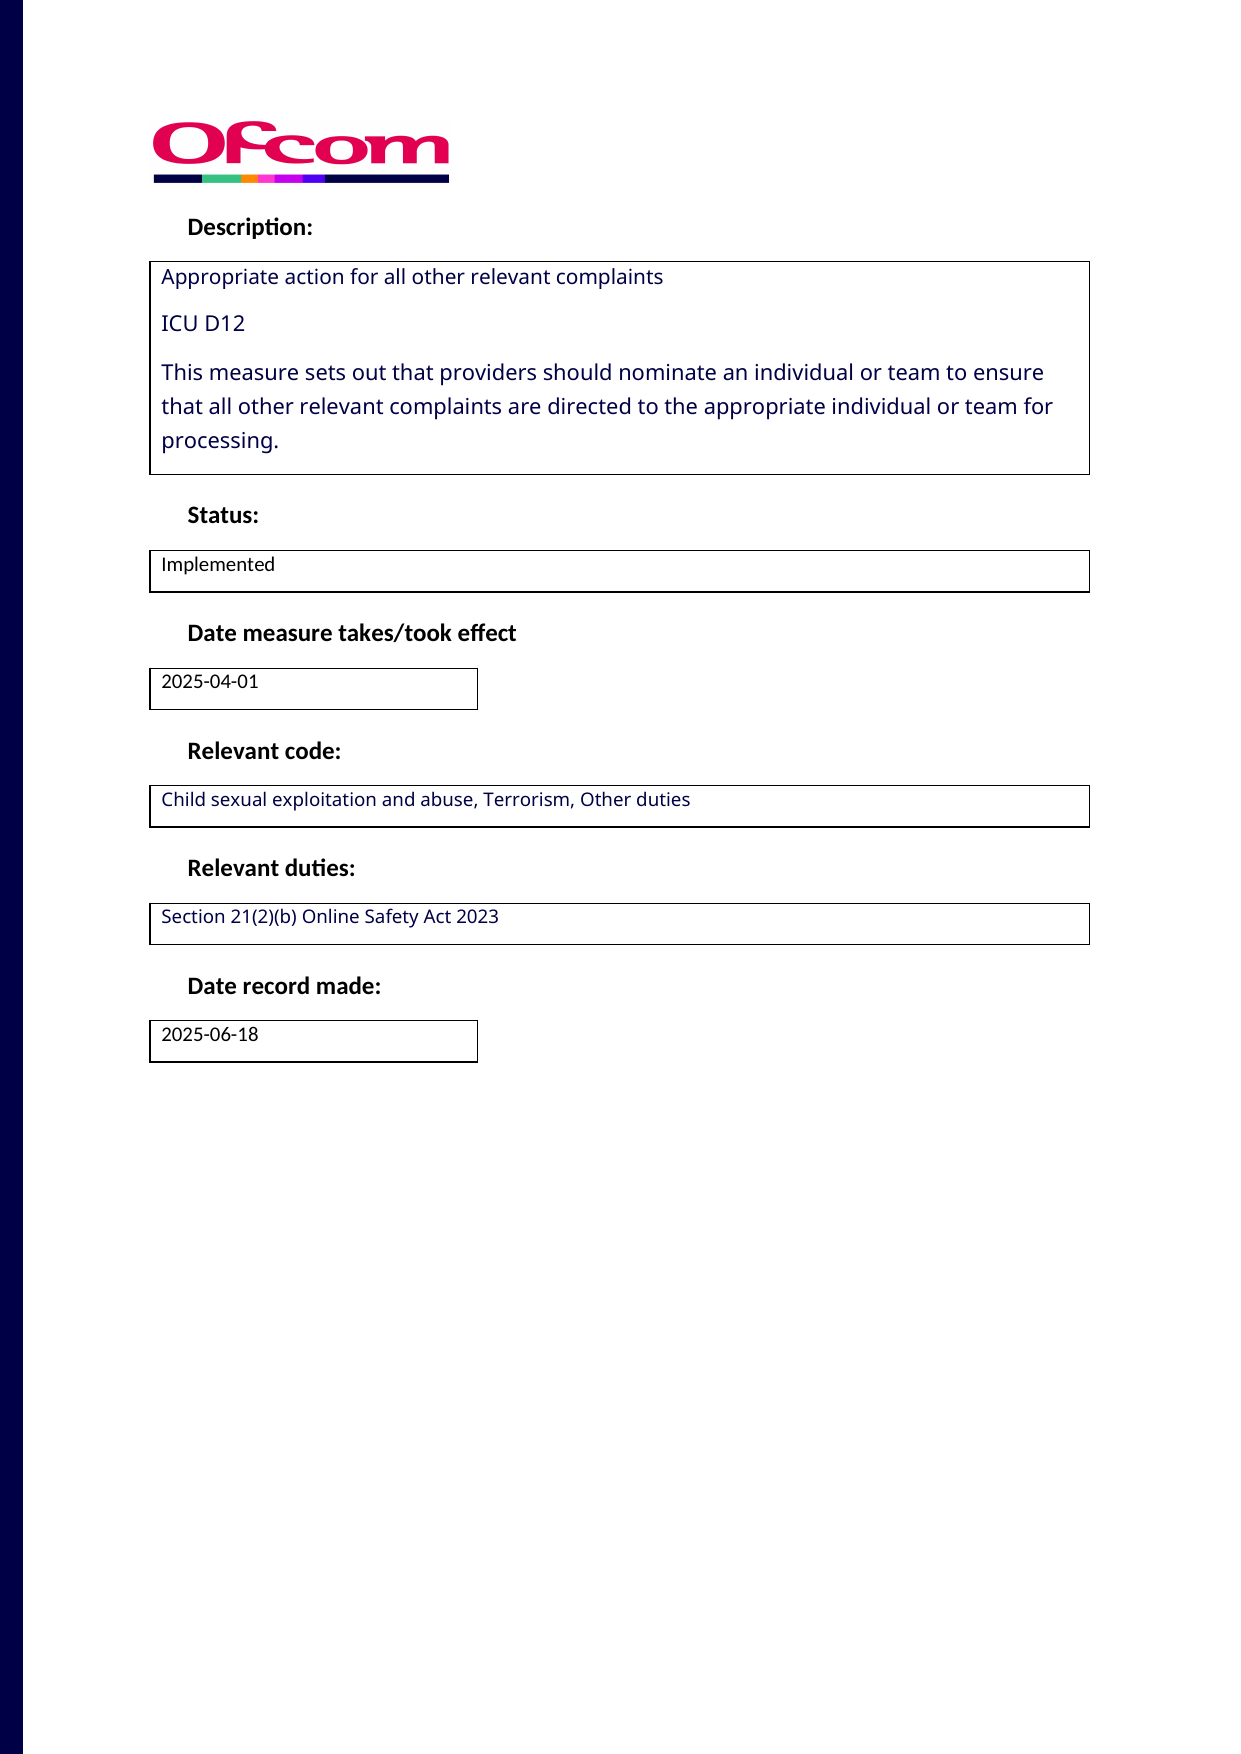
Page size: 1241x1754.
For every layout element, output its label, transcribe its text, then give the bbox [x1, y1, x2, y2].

table_header Child sexual exploitation and abuse, Terrorism, Other duties [151, 786, 1089, 826]
table_header 2025-06-18 [151, 1021, 477, 1061]
text Date record made: [187, 970, 1090, 1000]
text Relevant duties: [187, 852, 1090, 883]
text Status: [187, 500, 1090, 530]
table_header Appropriate action for all other relevant complaints ICU D12 This measure sets out that providers should nominate an individual or team to ensure that all other relevant complaints are directed to the appropriate individual or team for processing. [151, 262, 1089, 474]
table_header Implemented [151, 551, 1089, 591]
table_header 2025-04-01 [151, 669, 477, 709]
text Date measure takes/took effect [187, 617, 1090, 648]
text Description: [187, 211, 1090, 241]
picture [150, 118, 452, 186]
table_header Section 21(2)(b) Online Safety Act 2023 [151, 904, 1089, 944]
text Relevant code: [187, 735, 1090, 766]
